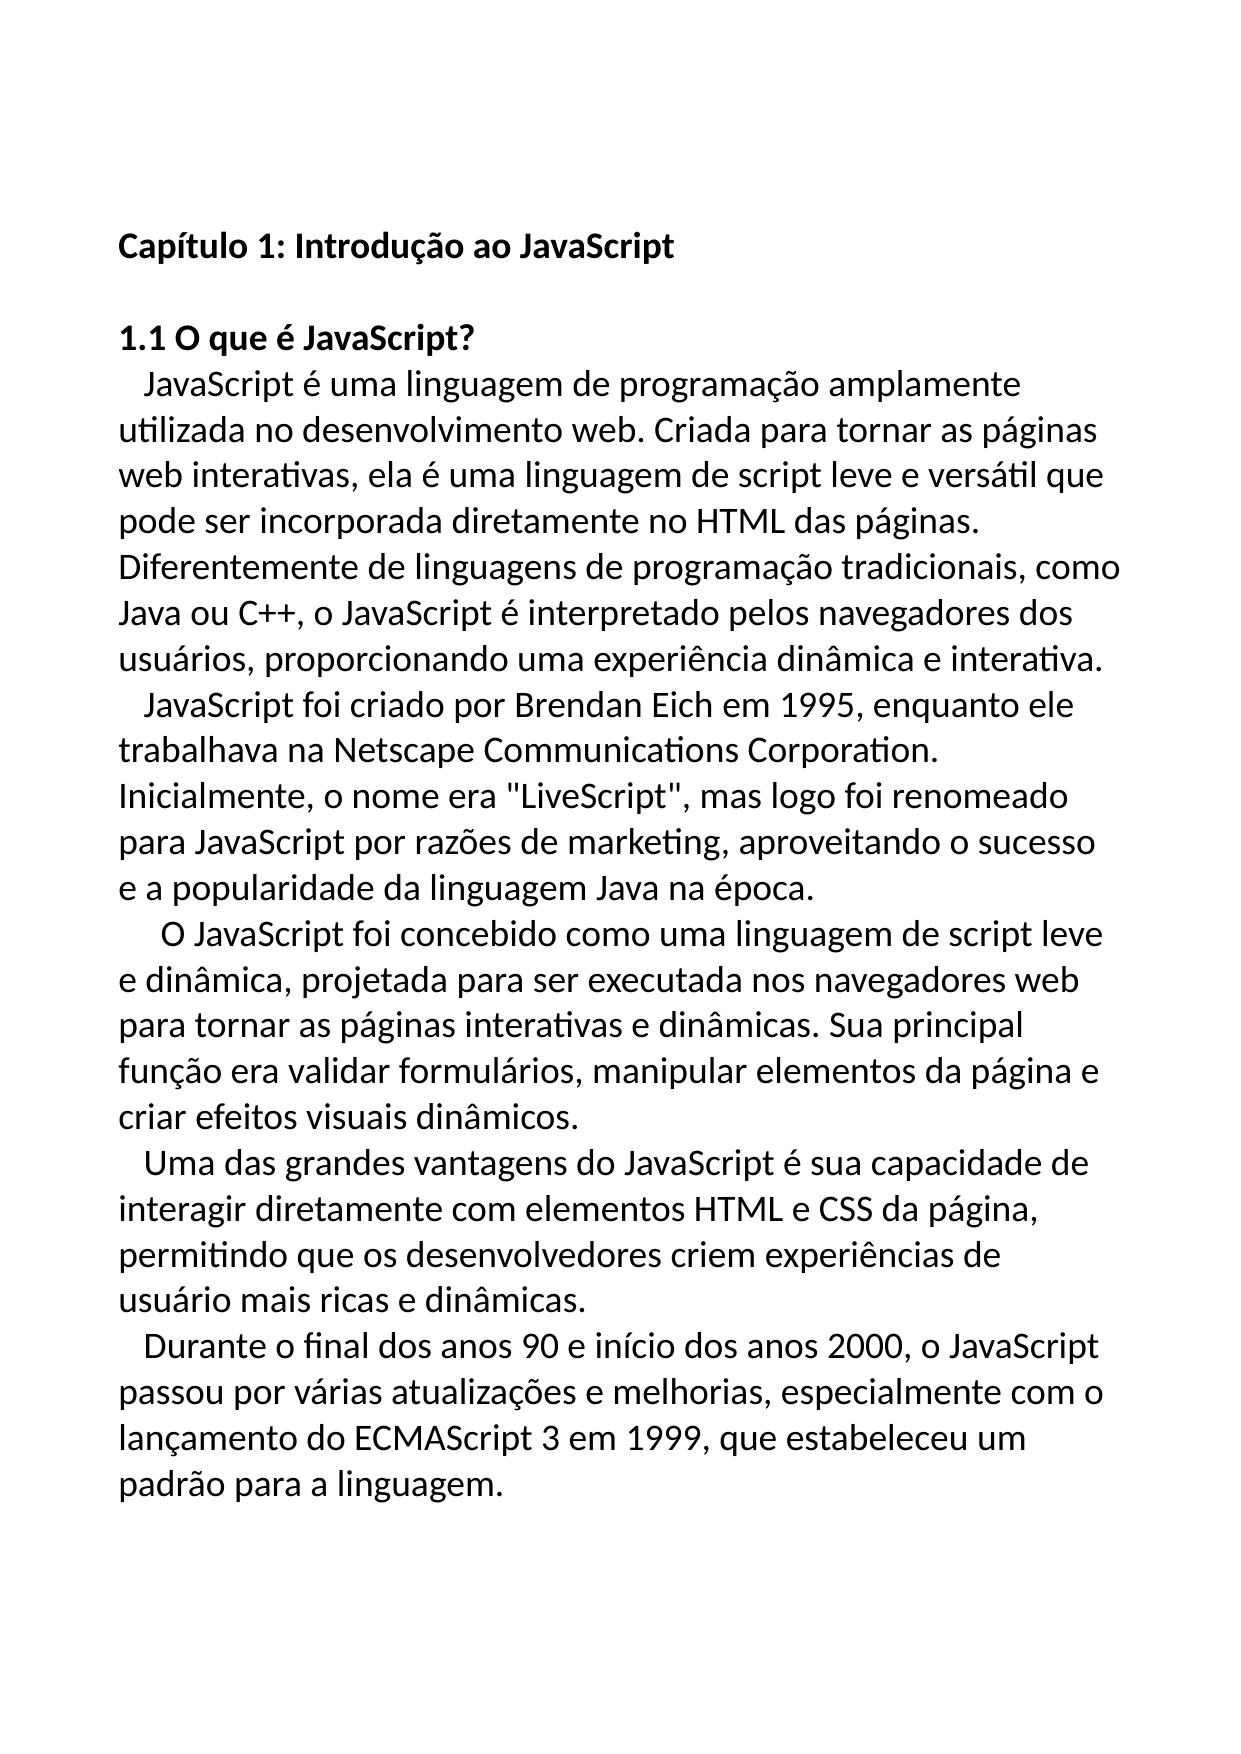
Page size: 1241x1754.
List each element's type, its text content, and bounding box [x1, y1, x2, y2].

text Durante o final dos anos 90 e início dos anos 2000, o JavaScript passou por várias atualizações e melhorias, especialmente com o lançamento do ECMAScript 3 em 1999, que estabeleceu um padrão para a linguagem. [118, 1322, 1122, 1506]
text JavaScript é uma linguagem de programação amplamente utilizada no desenvolvimento web. Criada para tornar as páginas web interativas, ela é uma linguagem de script leve e versátil que pode ser incorporada diretamente no HTML das páginas. Diferentemente de linguagens de programação tradicionais, como Java ou C++, o JavaScript é interpretado pelos navegadores dos usuários, proporcionando uma experiência dinâmica e interativa. [118, 360, 1122, 681]
text 1.1 O que é JavaScript? [118, 314, 1122, 360]
text Capítulo 1: Introdução ao JavaScript [118, 222, 1122, 268]
text Uma das grandes vantagens do JavaScript é sua capacidade de interagir diretamente com elementos HTML e CSS da página, permitindo que os desenvolvedores criem experiências de usuário mais ricas e dinâmicas. [118, 1139, 1122, 1322]
text O JavaScript foi concebido como uma linguagem de script leve e dinâmica, projetada para ser executada nos navegadores web para tornar as páginas interativas e dinâmicas. Sua principal função era validar formulários, manipular elementos da página e criar efeitos visuais dinâmicos. [118, 910, 1122, 1139]
text JavaScript foi criado por Brendan Eich em 1995, enquanto ele trabalhava na Netscape Communications Corporation. Inicialmente, o nome era "LiveScript", mas logo foi renomeado para JavaScript por razões de marketing, aproveitando o sucesso e a popularidade da linguagem Java na época. [118, 681, 1122, 910]
